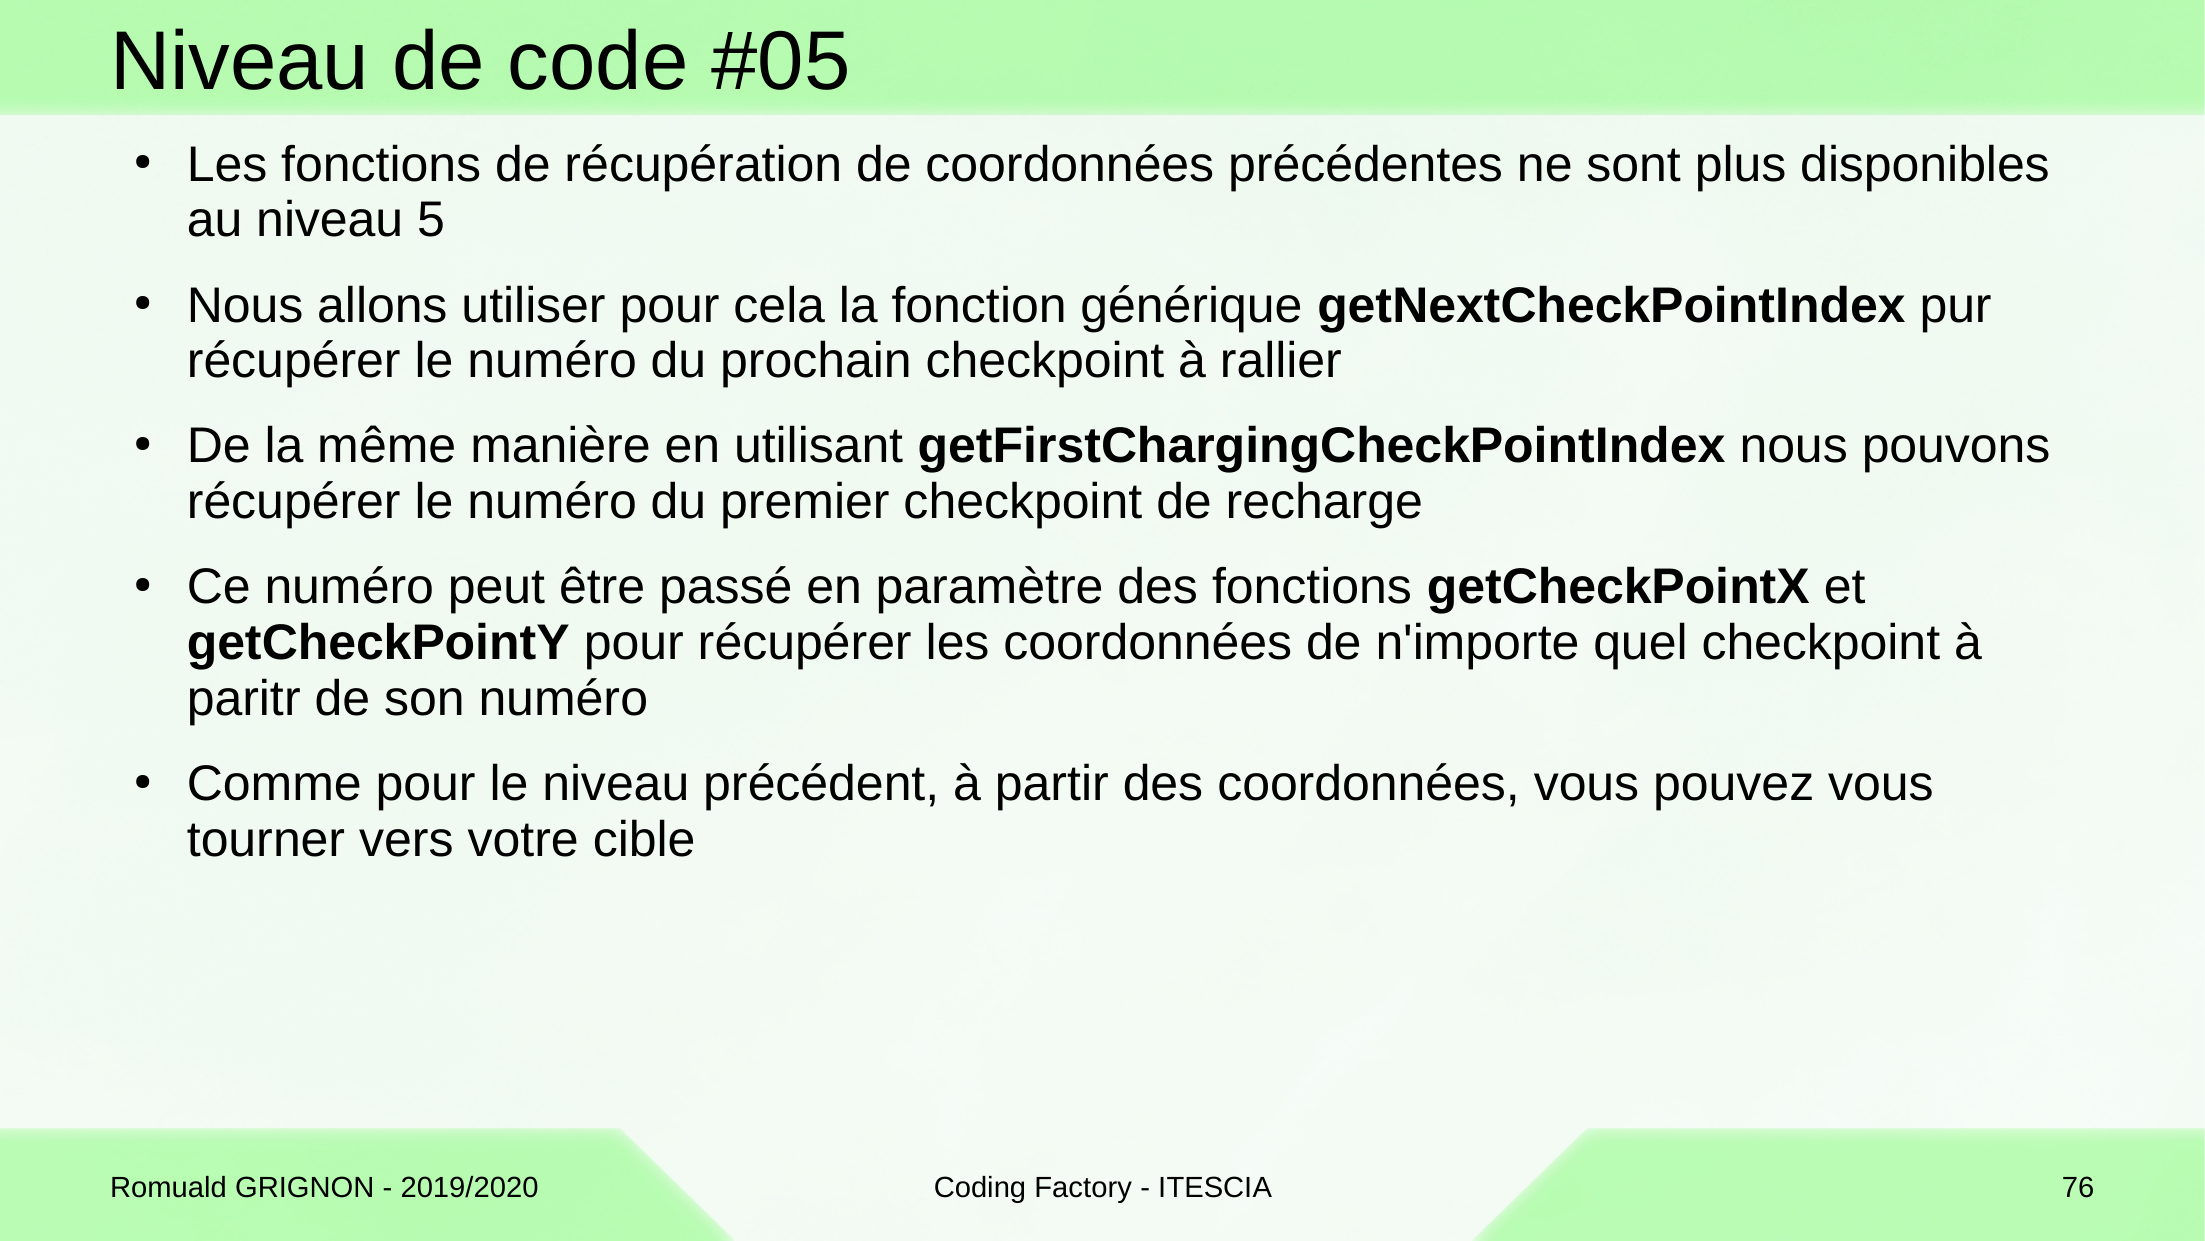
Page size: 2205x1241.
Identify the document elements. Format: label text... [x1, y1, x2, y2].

title Niveau de code #05 [110, 49, 2095, 257]
picture [0, 0, 2205, 1241]
list Les fonctions de récupération de coordonnées précédentes ne sont plus disponibles au niveau 5 Nous allons utiliser pour cela la fonction générique getNextCheckPointIndex pur récupérer le numéro du prochain checkpoint à rallier De la même manière en utilisant getFirstChargingCheckPointIndex nous pouvons récupérer le numéro du premier checkpoint de recharge Ce numéro peut être passé en paramètre des fonctions getCheckPointX et getCheckPointY pour récupérer les coordonnées de n'importe quel checkpoint à paritr de son numéro Comme pour le niveau précédent, à partir des coordonnées, vous pouvez vous tourner vers votre cible [116, 206, 2101, 1149]
